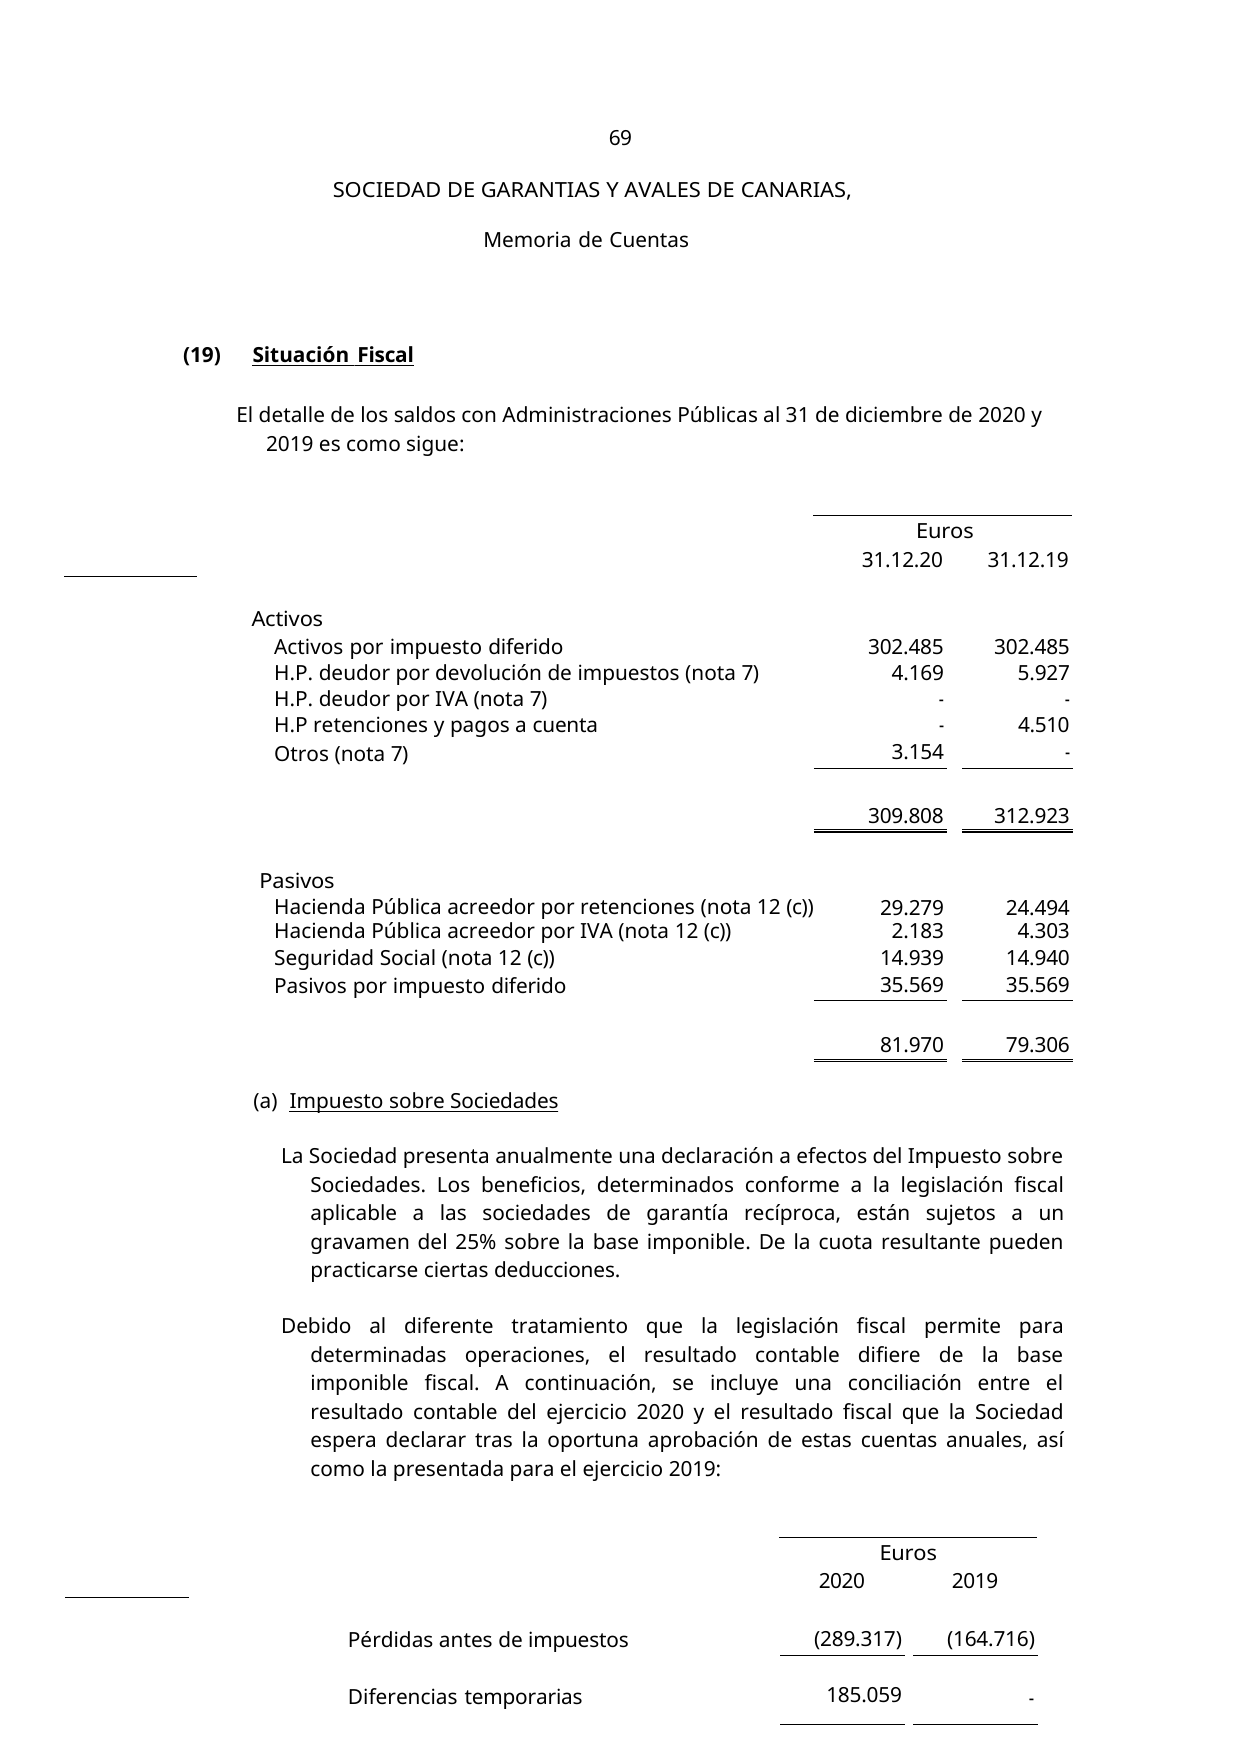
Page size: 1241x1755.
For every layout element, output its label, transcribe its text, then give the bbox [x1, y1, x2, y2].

table_cell - [962, 687, 1072, 713]
table_cell H.P. deudor por devolución de impuestos (nota 7) [248, 661, 814, 687]
table_cell 4.169 [814, 661, 947, 687]
table_cell [947, 739, 962, 768]
table_cell [947, 661, 962, 687]
table_header 302.485 [962, 636, 1072, 661]
table_cell - [814, 687, 947, 713]
list Situación Fiscal [183, 341, 1174, 369]
table_cell 35.569 [814, 972, 947, 1000]
table_cell - [962, 739, 1072, 768]
text Euros [642, 1509, 1174, 1567]
table_cell [962, 1062, 1072, 1113]
table_cell 35.569 [962, 972, 1072, 1000]
table_cell [913, 1656, 1038, 1723]
table_header [905, 1627, 913, 1654]
table_cell 3.154 [814, 739, 947, 768]
table_header [947, 636, 962, 661]
table_cell [947, 768, 962, 829]
table_cell 4.303 [962, 920, 1072, 946]
table_cell Otros (nota 7) [248, 739, 814, 768]
table_cell H.P retenciones y pagos a cuenta [248, 713, 814, 739]
table_cell 81.970 [814, 1001, 947, 1059]
text 2020 2019 [643, 1567, 1174, 1595]
table_cell 5.927 [962, 661, 1072, 687]
table_cell Hacienda Pública acreedor por IVA (nota 12 (c)) [248, 920, 814, 946]
text Activos [251, 604, 1174, 633]
table_cell 309.808 [814, 769, 947, 829]
text La Sociedad presenta anualmente una declaración a efectos del Impuesto sobre Sociedades. Los beneficios, determinados conforme a la legislación fiscal aplicable a las sociedades de garantía recíproca, están sujetos a un gravamen del 25% sobre la base imponible. De la cuota resultante pueden practicarse ciertas deducciones. [281, 1141, 1064, 1284]
table_cell Diferencias temporarias [343, 1655, 780, 1723]
table_cell 14.939 [814, 946, 947, 972]
table_cell [814, 1062, 947, 1113]
table_cell [947, 1059, 962, 1113]
table_cell [947, 920, 962, 946]
table_cell Seguridad Social (nota 12 (c)) [248, 946, 814, 972]
table_cell 2.183 [814, 920, 947, 946]
table_cell [248, 1000, 814, 1059]
table_cell H.P. deudor por IVA (nota 7) [248, 687, 814, 713]
text Euros [916, 487, 1174, 545]
table_cell [947, 1000, 962, 1059]
table_cell 29.279 [814, 833, 947, 920]
table_header (164.716) [913, 1627, 1038, 1654]
text Debido al diferente tratamiento que la legislación fiscal permite para determinadas operaciones, el resultado contable difiere de la base imponible fiscal. A continuación, se incluye una conciliación entre el resultado contable del ejercicio 2020 y el resultado fiscal que la Sociedad espera declarar tras la oportuna aprobación de estas cuentas anuales, así como la presentada para el ejercicio 2019: [281, 1312, 1064, 1482]
table_cell [947, 829, 962, 920]
table_cell [905, 1655, 913, 1723]
table_cell 79.306 [962, 1001, 1072, 1059]
table_header Pérdidas antes de impuestos [343, 1627, 780, 1654]
table_header 302.485 [814, 636, 947, 661]
table_cell [947, 946, 962, 972]
table_header Activos por impuesto diferido [248, 636, 814, 661]
table_cell [248, 768, 814, 829]
table_cell 185.059 - [780, 1656, 905, 1723]
table_cell (a) Impuesto sobre Sociedades [248, 1059, 814, 1113]
table_cell [947, 972, 962, 1000]
table_header (289.317) [780, 1627, 905, 1654]
table_cell [947, 687, 962, 713]
table_cell 4.510 [962, 713, 1072, 739]
table_cell - [814, 713, 947, 739]
table_cell 312.923 [962, 769, 1072, 829]
table_cell Pasivos Hacienda Pública acreedor por retenciones (nota 12 (c)) [248, 829, 814, 920]
table_cell 14.940 [962, 946, 1072, 972]
table_cell 24.494 [962, 833, 1072, 920]
text 31.12.20 31.12.19 [862, 545, 1174, 573]
table_cell [947, 713, 962, 739]
text El detalle de los saldos con Administraciones Públicas al 31 de diciembre de 2020 y 2019 es como sigue: [236, 400, 1070, 457]
table_cell Pasivos por impuesto diferido [248, 972, 814, 1000]
